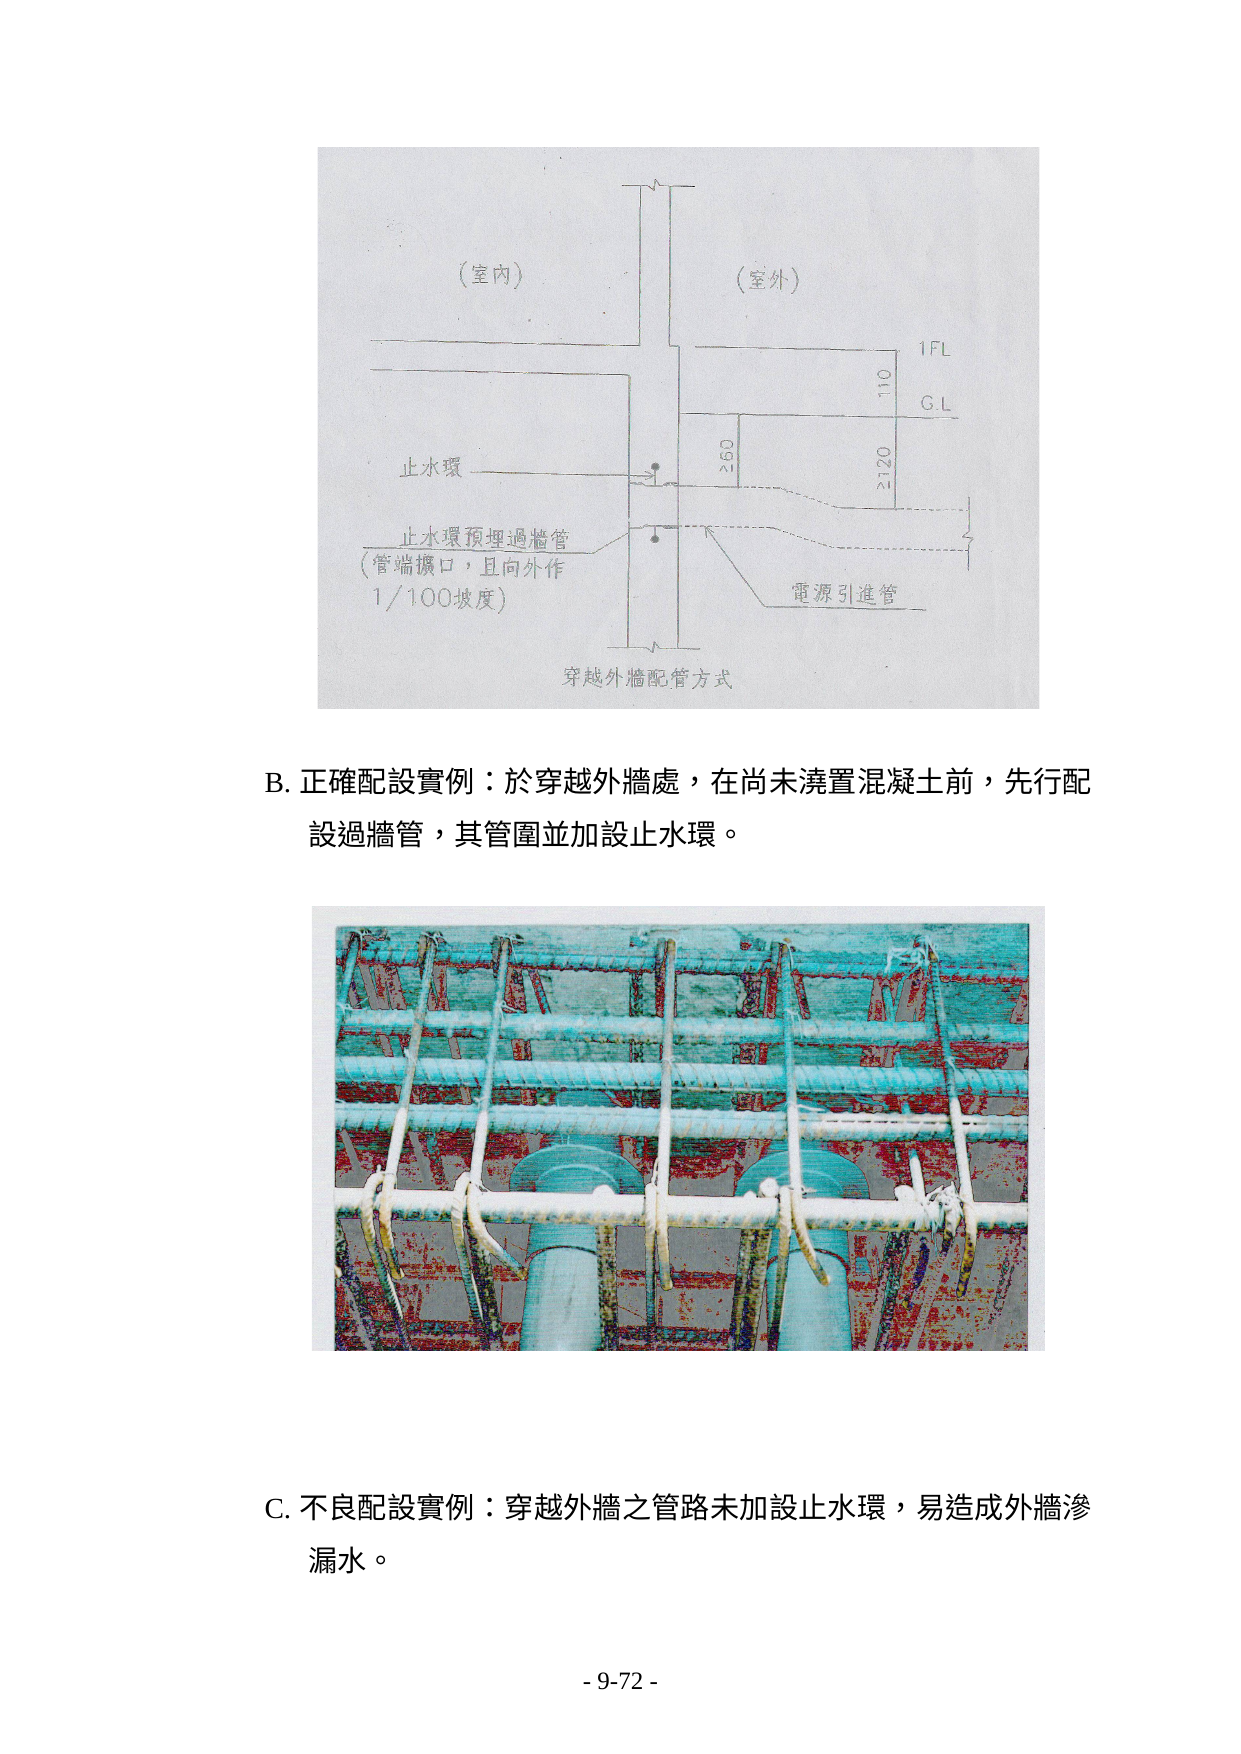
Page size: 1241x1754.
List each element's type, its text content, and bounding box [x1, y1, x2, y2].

picture [317, 147, 1040, 709]
picture [311, 906, 1045, 1351]
text B. 正確配設實例：於穿越外牆處，在尚未澆置混凝土前，先行配設過牆管，其管圍並加設止水環。 [264, 759, 1092, 854]
text C. 不良配設實例：穿越外牆之管路未加設止水環，易造成外牆滲漏水。 [264, 1484, 1092, 1579]
